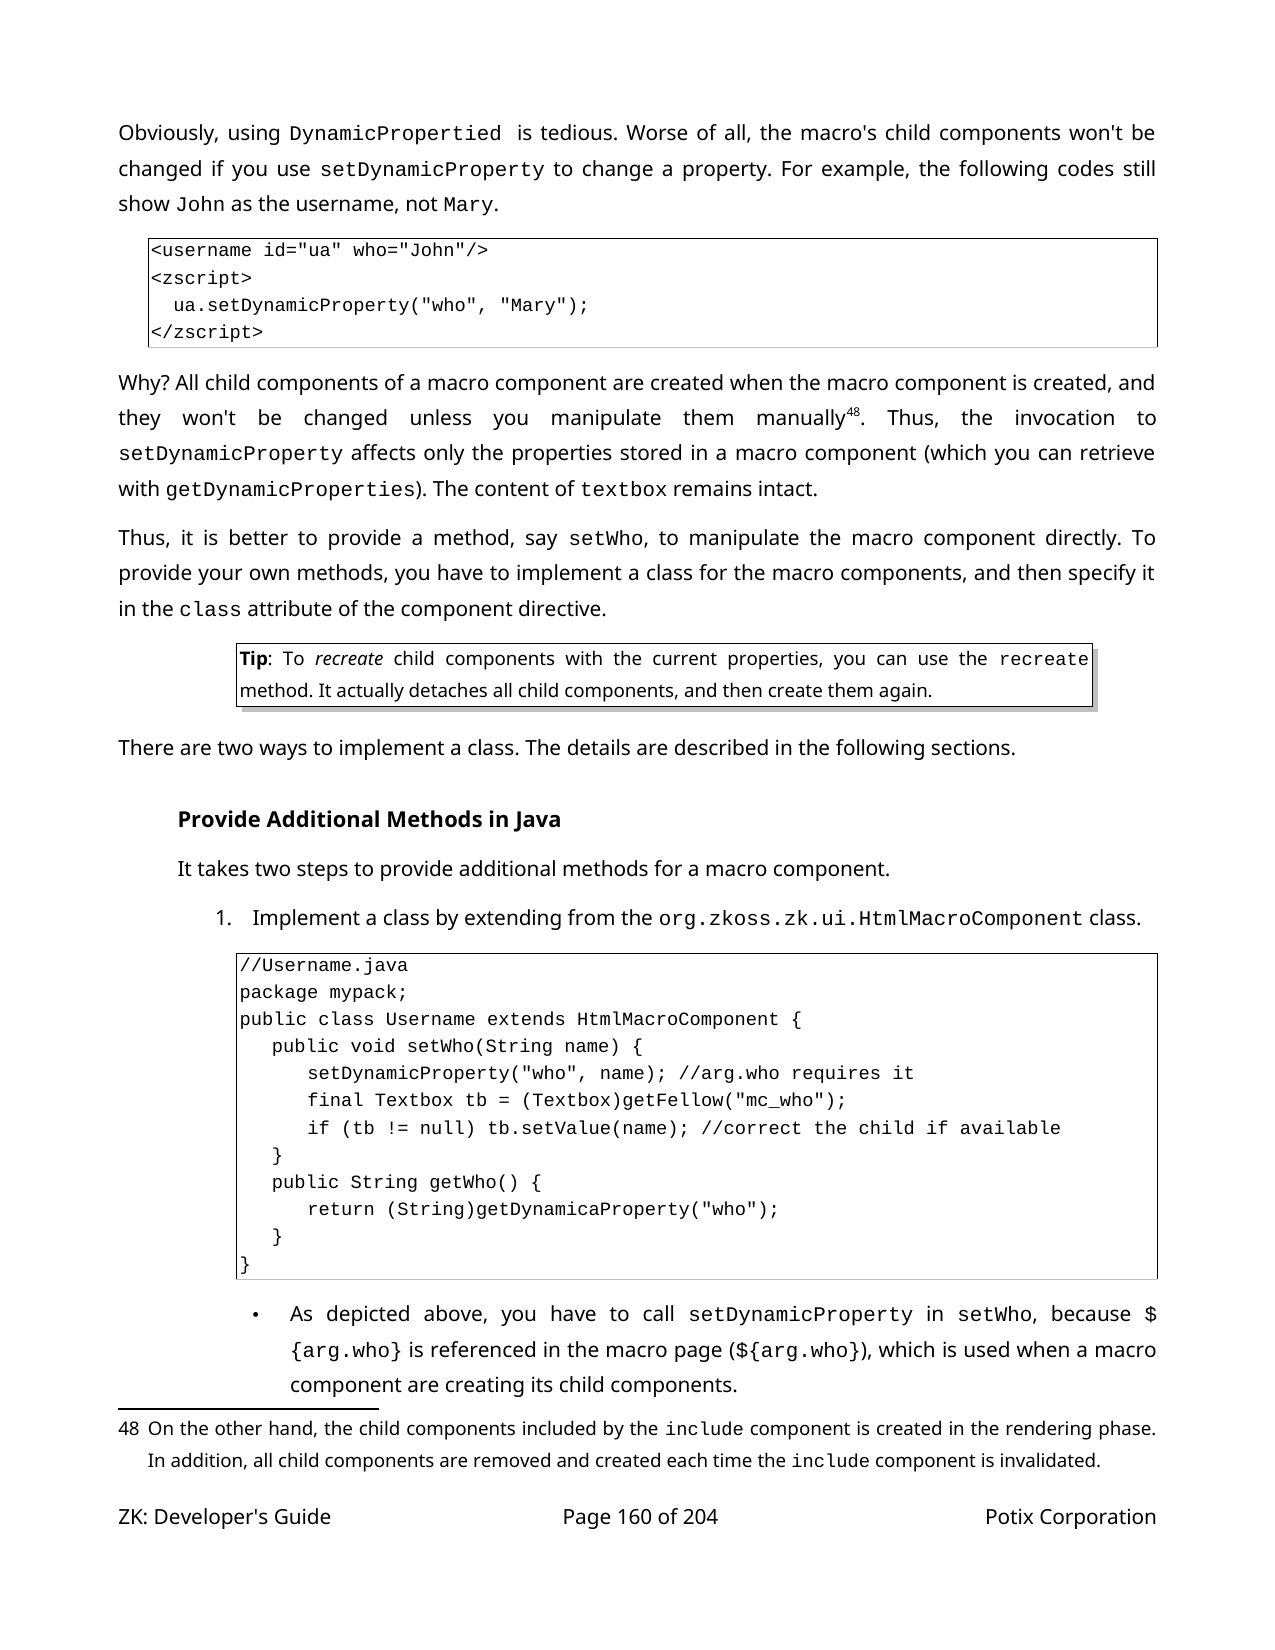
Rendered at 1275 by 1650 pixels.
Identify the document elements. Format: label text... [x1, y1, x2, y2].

text if (tb != null) tb.setValue(name); //correct the child if available [237, 1116, 1157, 1140]
text return (String)getDynamicaProperty("who"); [237, 1197, 1157, 1221]
text } [237, 1143, 1157, 1167]
text <username id="ua" who="John"/> [149, 239, 1157, 263]
text public String getWho() { [237, 1170, 1157, 1194]
text } [237, 1224, 1157, 1248]
text //Username.java [237, 954, 1157, 977]
text public void setWho(String name) { [237, 1034, 1157, 1058]
text Tip: To recreate child components with the current properties, you can use the recreate method. It actually detaches all child components, and then create them again. [237, 644, 1092, 706]
text It takes two steps to provide additional methods for a macro component. [177, 854, 1157, 883]
text package mypack; [237, 979, 1157, 1004]
subtitle Provide Additional Methods in Java [177, 804, 1157, 834]
text <zscript> [149, 266, 1157, 290]
text Why? All child components of a macro component are created when the macro component is created, and they won't be changed unless you manipulate them manually. Thus, the invocation to setDynamicProperty affects only the properties stored in a macro component (which you can retrieve with getDynamicProperties). The content of textbox remains intact. [118, 368, 1157, 502]
text </zscript> [149, 320, 1157, 347]
text ua.setDynamicProperty("who", "Mary"); [149, 293, 1157, 317]
text } [237, 1251, 1157, 1279]
text There are two ways to implement a class. The details are described in the following sections. [118, 733, 1157, 761]
text Obviously, using DynamicPropertied is tedious. Worse of all, the macro's child components won't be changed if you use setDynamicProperty to change a property. For example, the following codes still show John as the username, not Mary. [118, 118, 1157, 218]
list As depicted above, you have to call setDynamicProperty in setWho, because ${arg.who} is referenced in the macro page (${arg.who}), which is used when a macro component are creating its child components. [252, 1299, 1157, 1399]
text On the other hand, the child components included by the include component is created in the rendering phase. In addition, all child components are removed and created each time the include component is invalidated. [118, 1415, 1157, 1473]
text public class Username extends HtmlMacroComponent { [237, 1007, 1157, 1031]
text setDynamicProperty("who", name); //arg.who requires it [237, 1061, 1157, 1085]
text Thus, it is better to provide a method, say setWho, to manipulate the macro component directly. To provide your own methods, you have to implement a class for the macro components, and then specify it in the class attribute of the component directive. [118, 523, 1157, 622]
list Implement a class by extending from the org.zkoss.zk.ui.HtmlMacroComponent class. [215, 903, 1157, 932]
text final Textbox tb = (Textbox)getFellow("mc_who"); [237, 1088, 1157, 1113]
